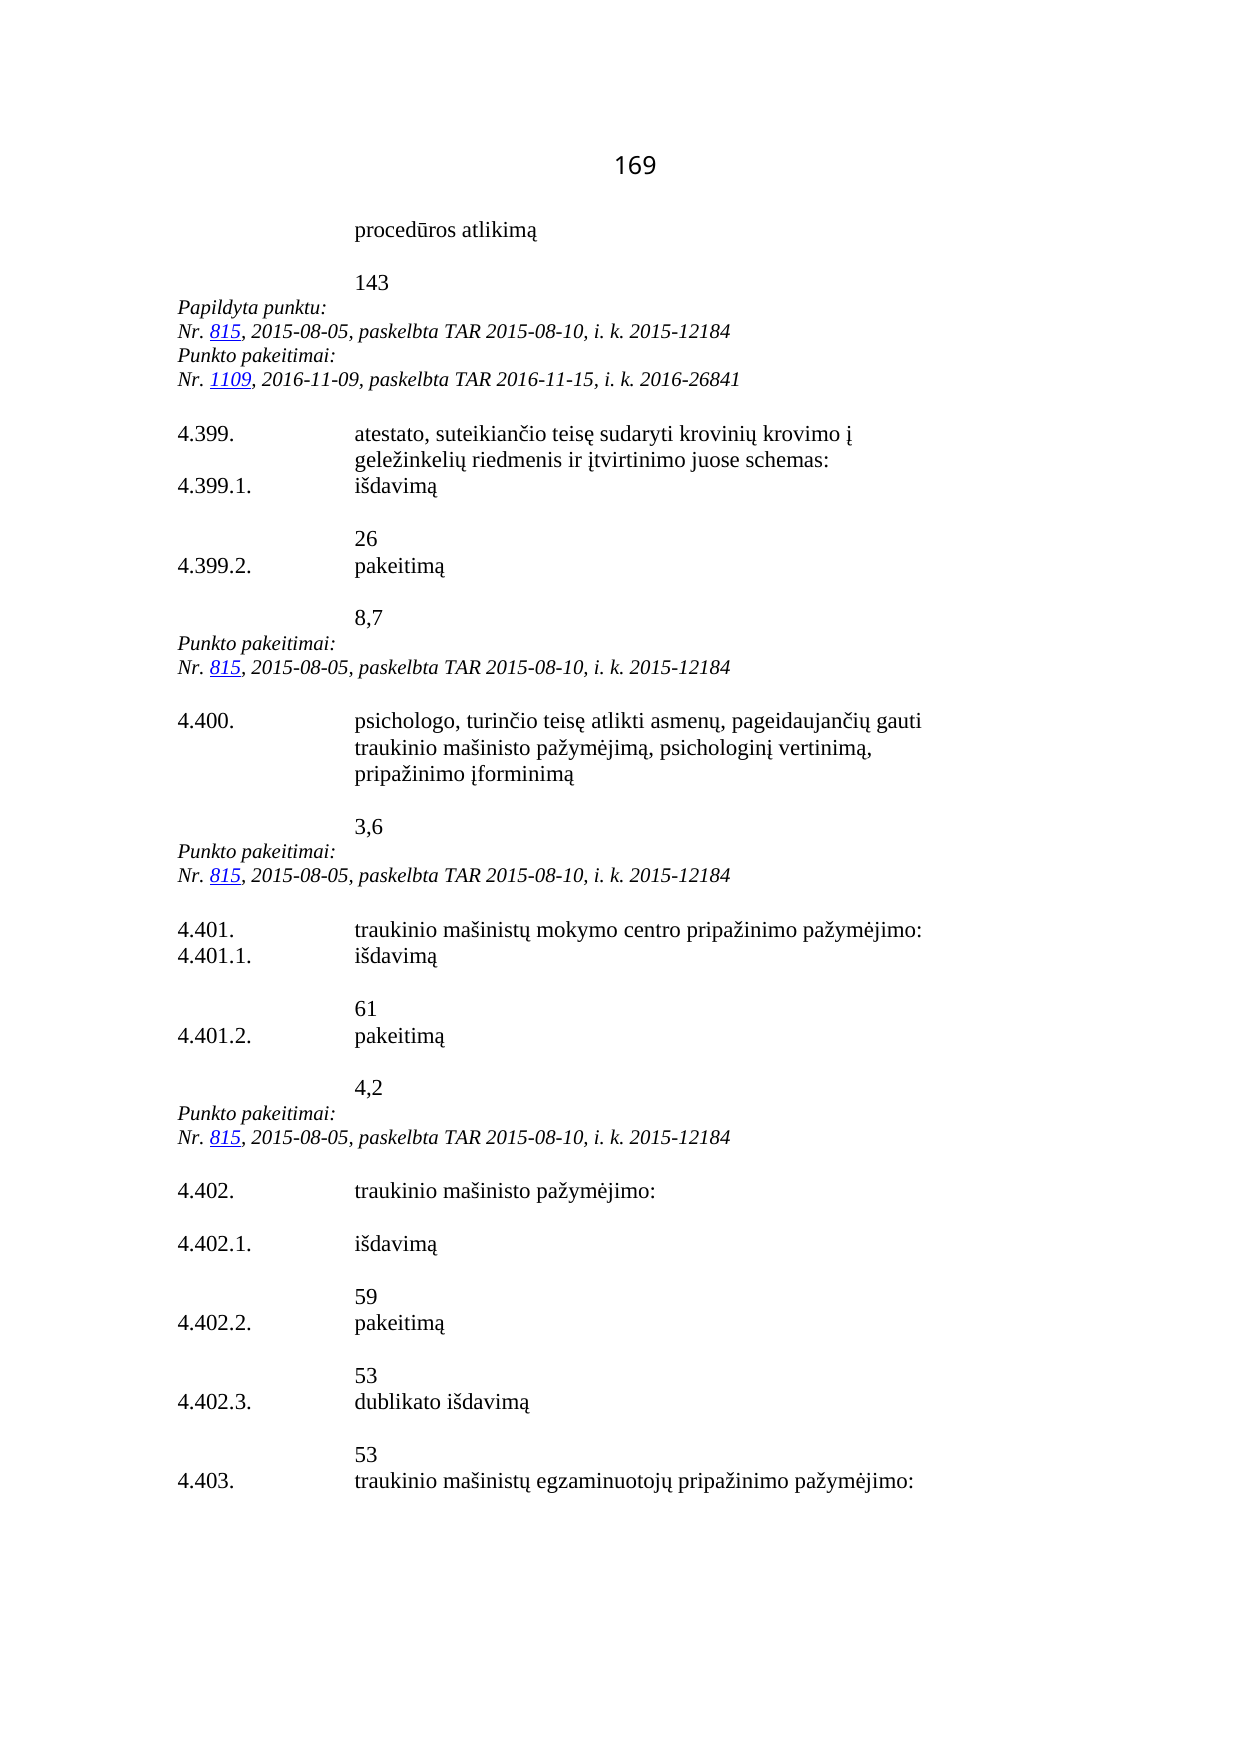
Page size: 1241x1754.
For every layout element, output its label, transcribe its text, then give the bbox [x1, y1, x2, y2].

text 4.399.2. pakeitimą 8,7 [177, 552, 945, 631]
text 4.403. traukinio mašinistų egzaminuotojų pripažinimo pažymėjimo: [177, 1467, 945, 1494]
text 4.399.1. išdavimą 26 [177, 473, 945, 552]
text Nr. 1109, 2016-11-09, paskelbta TAR 2016-11-15, i. k. 2016-26841 [177, 367, 1093, 391]
text Punkto pakeitimai: [177, 343, 1093, 367]
text 4.402. traukinio mašinisto pažymėjimo: [177, 1178, 945, 1230]
text 4.402.3. dublikato išdavimą 53 [177, 1388, 945, 1467]
text geležinkelių riedmenis ir įtvirtinimo juose schemas: [354, 446, 945, 473]
text Punkto pakeitimai: [177, 839, 1093, 863]
text Punkto pakeitimai: [177, 631, 1093, 655]
text 4.401. traukinio mašinistų mokymo centro pripažinimo pažymėjimo: [177, 916, 945, 943]
text 4.401.1. išdavimą 61 [177, 943, 945, 1022]
text 4.399. atestato, suteikiančio teisę sudaryti krovinių krovimo į [177, 420, 945, 446]
text traukinio mašinisto pažymėjimą, psichologinį vertinimą, [354, 734, 945, 760]
text 4.402.2. pakeitimą 53 [177, 1309, 945, 1388]
text procedūros atlikimą 143 [354, 216, 892, 295]
text pripažinimo įforminimą 3,6 [354, 760, 945, 839]
text Nr. 815, 2015-08-05, paskelbta TAR 2015-08-10, i. k. 2015-12184 [177, 1125, 1093, 1149]
text 4.402.1. išdavimą 59 [177, 1230, 945, 1309]
text Punkto pakeitimai: [177, 1101, 1093, 1125]
text Nr. 815, 2015-08-05, paskelbta TAR 2015-08-10, i. k. 2015-12184 [177, 655, 1093, 679]
text Nr. 815, 2015-08-05, paskelbta TAR 2015-08-10, i. k. 2015-12184 [177, 319, 1093, 343]
text Papildyta punktu: [177, 295, 1093, 319]
text Nr. 815, 2015-08-05, paskelbta TAR 2015-08-10, i. k. 2015-12184 [177, 863, 1093, 887]
text 4.400. psichologo, turinčio teisę atlikti asmenų, pageidaujančių gauti [177, 708, 945, 734]
text 4.401.2. pakeitimą 4,2 [177, 1022, 945, 1101]
